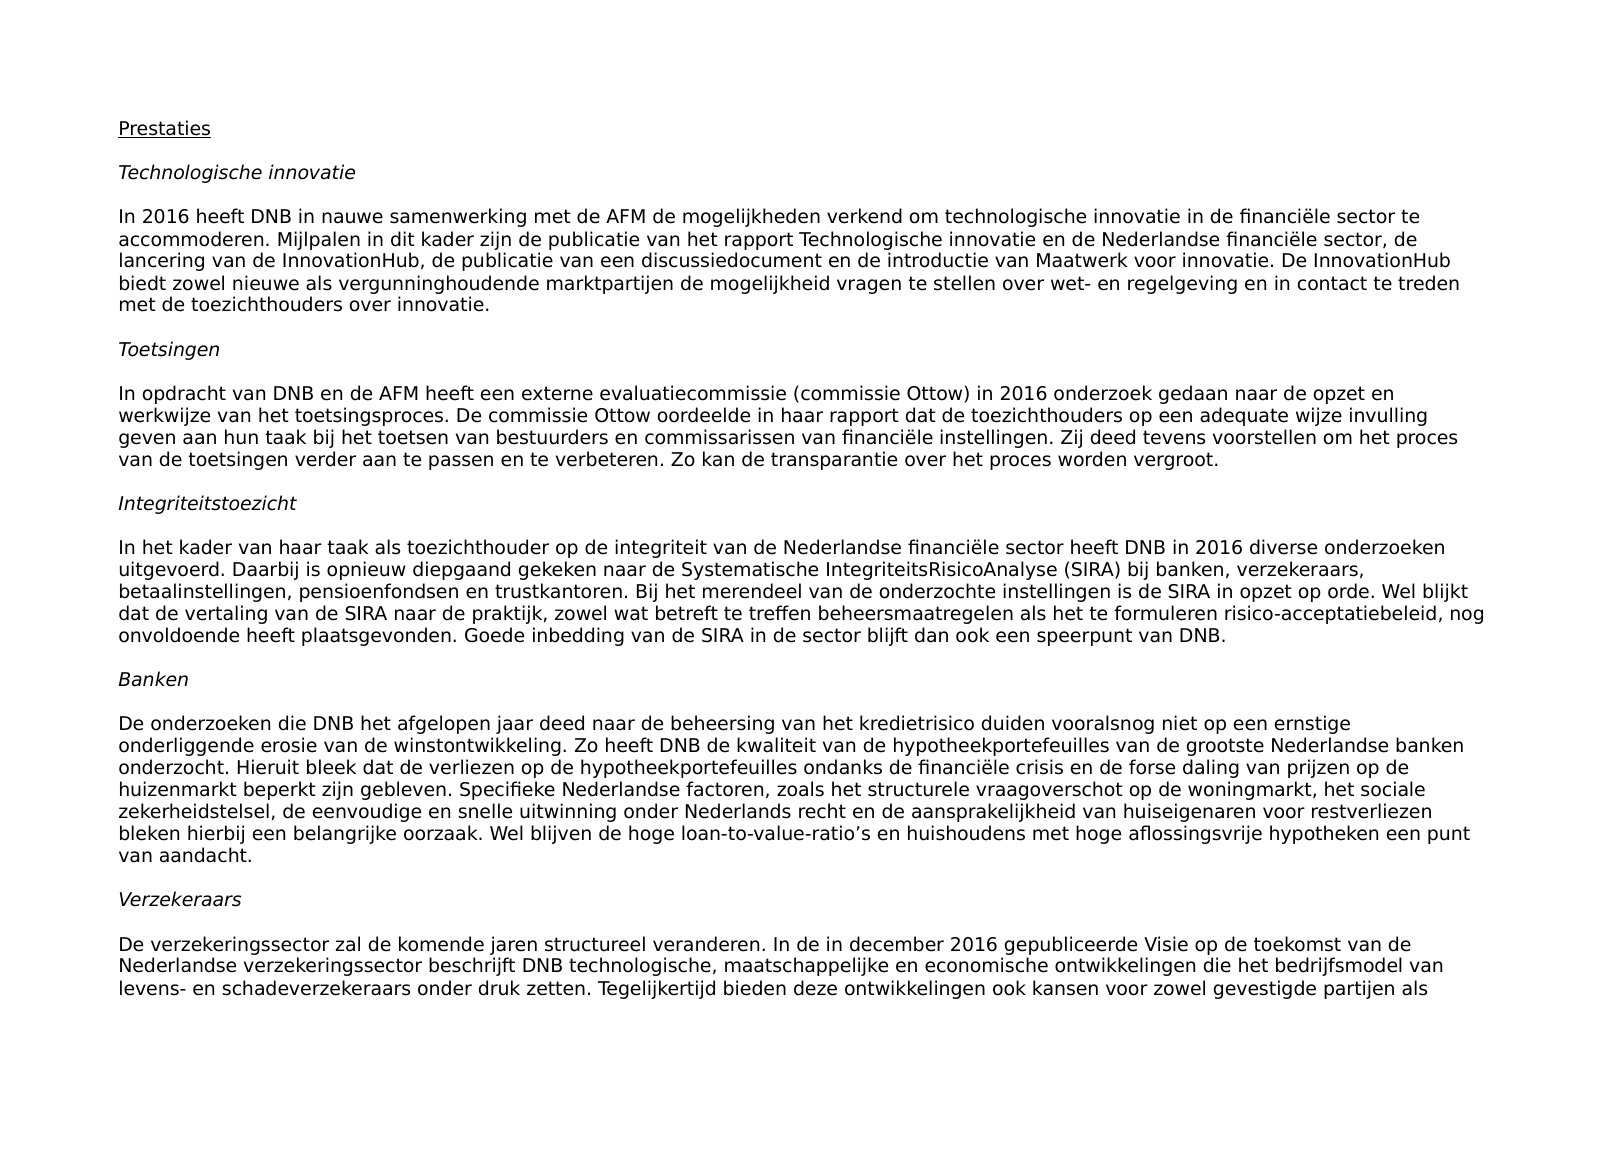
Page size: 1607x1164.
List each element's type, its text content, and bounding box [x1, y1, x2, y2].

subtitle Prestaties [118, 118, 1488, 140]
text In het kader van haar taak als toezichthouder op de integriteit van de Nederlandse financiële sector heeft DNB in 2016 diverse onderzoeken uitgevoerd. Daarbij is opnieuw diepgaand gekeken naar de Systematische IntegriteitsRisicoAnalyse (SIRA) bij banken, verzekeraars, betaalinstellingen, pensioenfondsen en trustkantoren. Bij het merendeel van de onderzochte instellingen is de SIRA in opzet op orde. Wel blijkt dat de vertaling van de SIRA naar de praktijk, zowel wat betreft te treffen beheersmaatregelen als het te formuleren risico-acceptatiebeleid, nog onvoldoende heeft plaatsgevonden. Goede inbedding van de SIRA in de sector blijft dan ook een speerpunt van DNB. [118, 537, 1488, 647]
subtitle Technologische innovatie [118, 162, 1488, 184]
text In opdracht van DNB en de AFM heeft een externe evaluatiecommissie (commissie Ottow) in 2016 onderzoek gedaan naar de opzet en werkwijze van het toetsingsproces. De commissie Ottow oordeelde in haar rapport dat de toezichthouders op een adequate wijze invulling geven aan hun taak bij het toetsen van bestuurders en commissarissen van financiële instellingen. Zij deed tevens voorstellen om het proces van de toetsingen verder aan te passen en te verbeteren. Zo kan de transparantie over het proces worden vergroot. [118, 383, 1488, 471]
subtitle Verzekeraars [118, 889, 1488, 911]
subtitle Toetsingen [118, 338, 1488, 361]
subtitle Banken [118, 669, 1488, 691]
subtitle Integriteitstoezicht [118, 493, 1488, 515]
text De onderzoeken die DNB het afgelopen jaar deed naar de beheersing van het kredietrisico duiden vooralsnog niet op een ernstige onderliggende erosie van de winstontwikkeling. Zo heeft DNB de kwaliteit van de hypotheekportefeuilles van de grootste Nederlandse banken onderzocht. Hieruit bleek dat de verliezen op de hypotheekportefeuilles ondanks de financiële crisis en de forse daling van prijzen op de huizenmarkt beperkt zijn gebleven. Specifieke Nederlandse factoren, zoals het structurele vraagoverschot op de woningmarkt, het sociale zekerheidstelsel, de eenvoudige en snelle uitwinning onder Nederlands recht en de aansprakelijkheid van huiseigenaren voor restverliezen bleken hierbij een belangrijke oorzaak. Wel blijven de hoge loan-to-value-ratio’s en huishoudens met hoge aflossingsvrije hypotheken een punt van aandacht. [118, 713, 1488, 867]
text De verzekeringssector zal de komende jaren structureel veranderen. In de in december 2016 gepubliceerde Visie op de toekomst van de Nederlandse verzekeringssector beschrijft DNB technologische, maatschappelijke en economische ontwikkelingen die het bedrijfsmodel van levens- en schadeverzekeraars onder druk zetten. Tegelijkertijd bieden deze ontwikkelingen ook kansen voor zowel gevestigde partijen als [118, 933, 1488, 999]
text In 2016 heeft DNB in nauwe samenwerking met de AFM de mogelijkheden verkend om technologische innovatie in de financiële sector te accommoderen. Mijlpalen in dit kader zijn de publicatie van het rapport Technologische innovatie en de Nederlandse financiële sector, de lancering van de InnovationHub, de publicatie van een discussiedocument en de introductie van Maatwerk voor innovatie. De InnovationHub biedt zowel nieuwe als vergunninghoudende marktpartijen de mogelijkheid vragen te stellen over wet- en regelgeving en in contact te treden met de toezichthouders over innovatie. [118, 206, 1488, 316]
